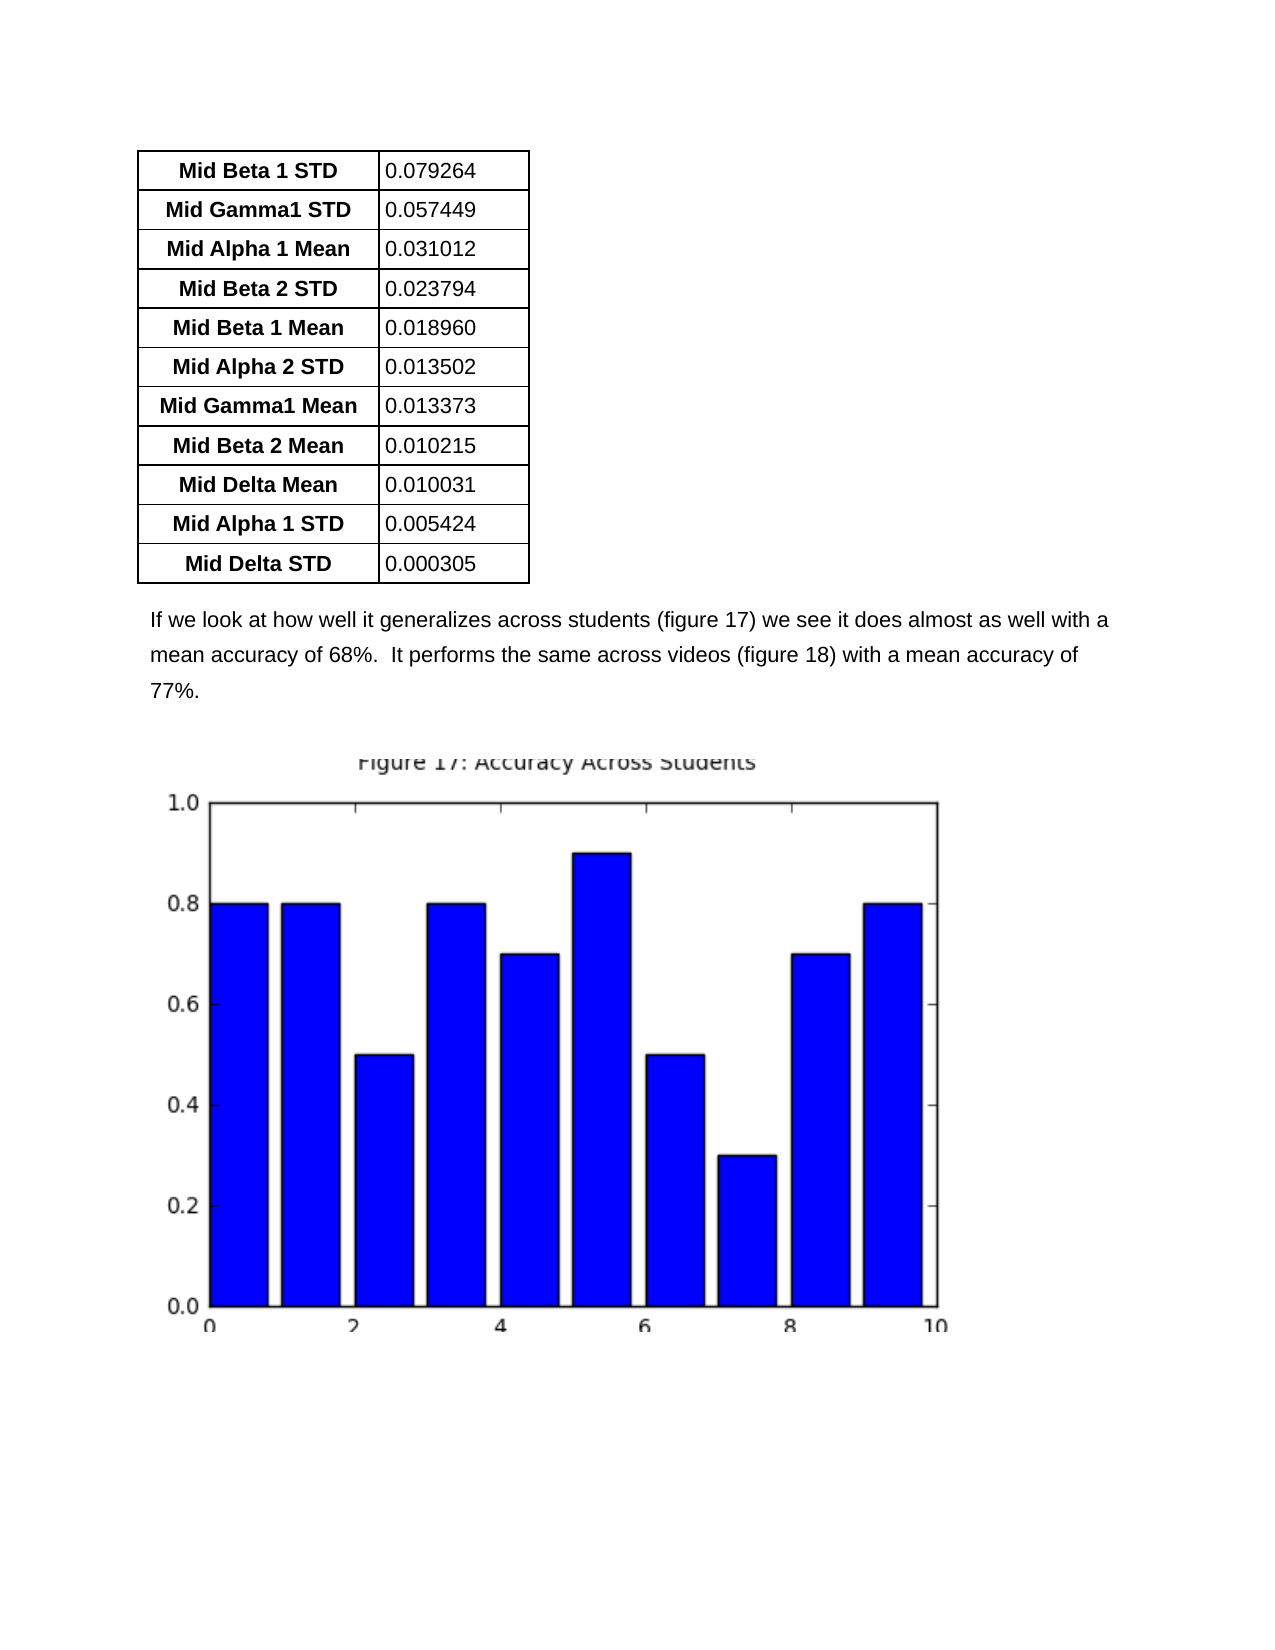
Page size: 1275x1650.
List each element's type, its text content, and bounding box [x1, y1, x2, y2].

table_cell 0.057449 [380, 191, 528, 228]
table_cell 0.000305 [380, 544, 528, 582]
table_cell 0.010215 [380, 427, 528, 464]
table_cell Mid Delta STD [139, 544, 378, 582]
table_cell Mid Beta 1 Mean [139, 309, 378, 346]
table_cell 0.010031 [380, 466, 528, 503]
text If we look at how well it generalizes across students (figure 17) we see it does almost as well with a mean accuracy of 68%. It performs the same across videos (figure 18) with a mean accuracy of 77%. [150, 606, 1125, 703]
table_cell Mid Alpha 1 STD [139, 505, 378, 543]
table_cell 0.005424 [380, 505, 528, 543]
table_cell Mid Beta 1 STD [139, 152, 378, 189]
table_cell Mid Beta 2 Mean [139, 427, 378, 464]
table_cell Mid Alpha 1 Mean [139, 230, 378, 268]
picture [150, 759, 964, 1332]
table_cell Mid Delta Mean [139, 466, 378, 503]
table_cell 0.031012 [380, 230, 528, 268]
table_cell Mid Beta 2 STD [139, 270, 378, 307]
table_cell 0.013502 [380, 348, 528, 386]
table_cell 0.079264 [380, 152, 528, 189]
table_cell 0.018960 [380, 309, 528, 346]
table_cell Mid Gamma1 STD [139, 191, 378, 228]
table_cell Mid Gamma1 Mean [139, 387, 378, 425]
table_cell 0.023794 [380, 270, 528, 307]
table_cell Mid Alpha 2 STD [139, 348, 378, 386]
table_cell 0.013373 [380, 387, 528, 425]
